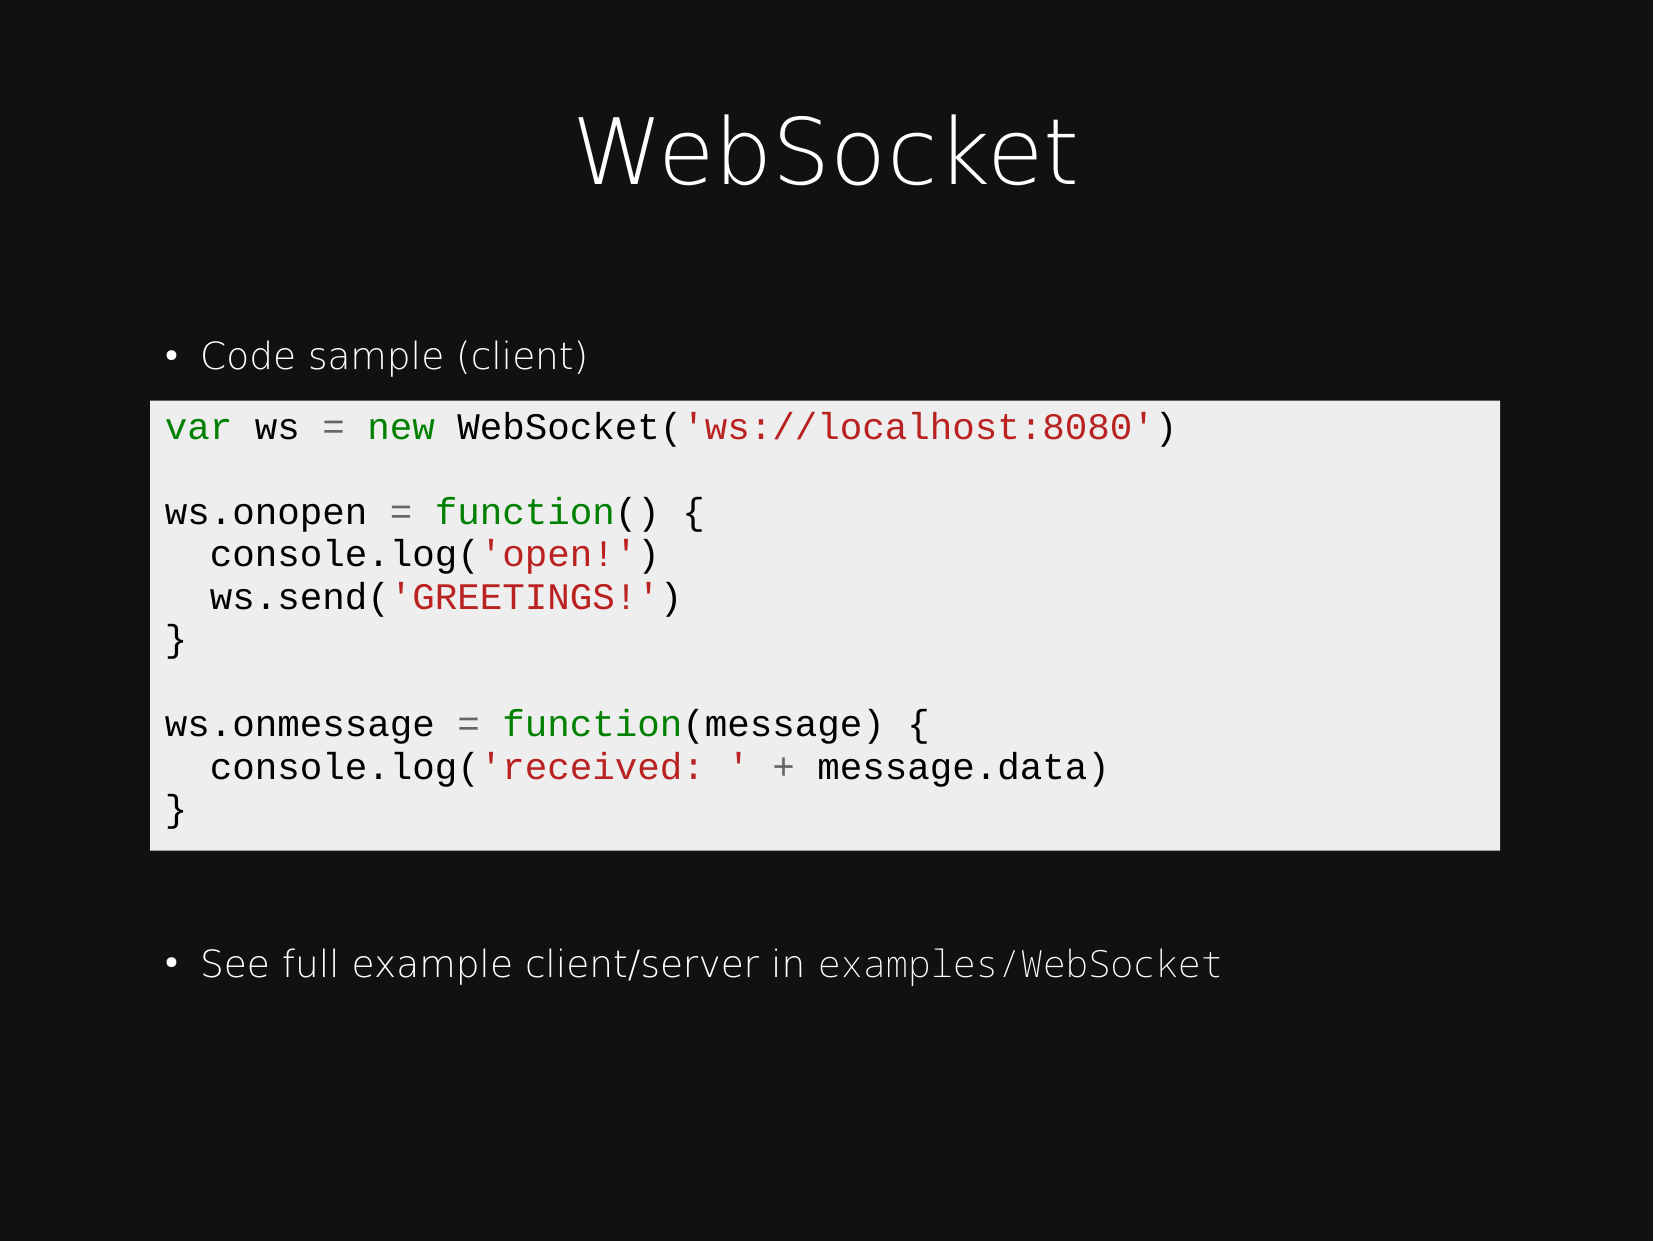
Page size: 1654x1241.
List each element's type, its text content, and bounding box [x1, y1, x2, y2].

text_box Code sample (client) [150, 240, 1501, 387]
text_box var ws = new WebSocket('ws://localhost:8080') ws.onopen = function() { console.log('open!') ws.send('GREETINGS!') } ws.onmessage = function(message) { console.log('received: ' + message.data) } [150, 400, 1501, 843]
title WebSocket [82, 49, 1571, 257]
text_box See full example client/server in examples/WebSocket [150, 843, 1501, 992]
